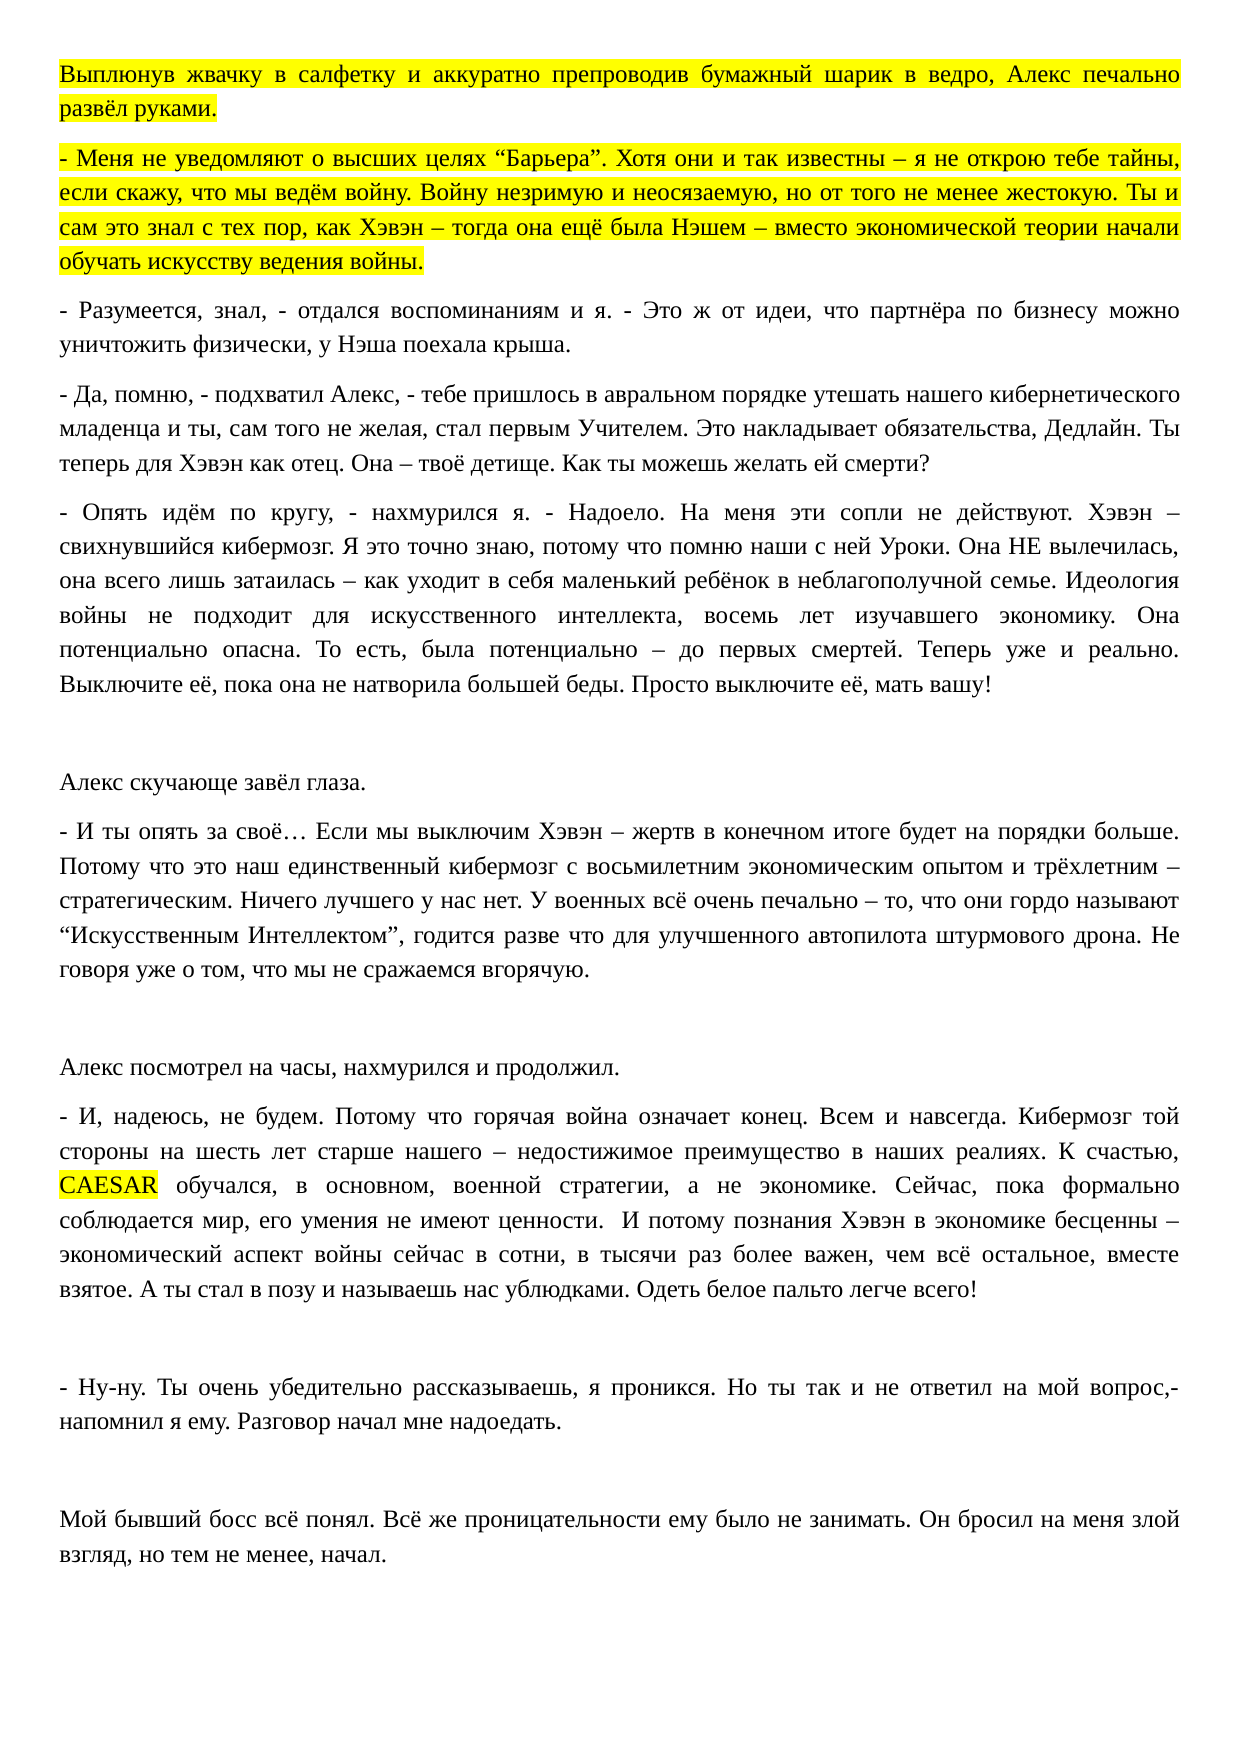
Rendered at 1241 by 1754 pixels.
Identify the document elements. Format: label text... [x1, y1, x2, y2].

text Алекс посмотрел на часы, нахмурился и продолжил. [59, 1052, 1181, 1081]
text - И, надеюсь, не будем. Потому что горячая война означает конец. Всем и навсегда. Кибермозг той стороны на шесть лет старше нашего – недостижимое преимущество в наших реалиях. К счастью, CAESAR обучался, в основном, военной стратегии, а не экономике. Сейчас, пока формально соблюдается мир, его умения не имеют ценности. И потому познания Хэвэн в экономике бесценны – экономический аспект войны сейчас в сотни, в тысячи раз более важен, чем всё остальное, вместе взятое. А ты стал в позу и называешь нас ублюдками. Одеть белое пальто легче всего! [59, 1101, 1181, 1302]
text - Разумеется, знал, - отдался воспоминаниям и я. - Это ж от идеи, что партнёра по бизнесу можно уничтожить физически, у Нэша поехала крыша. [59, 295, 1181, 358]
text - Да, помню, - подхватил Алекс, - тебе пришлось в авральном порядке утешать нашего кибернетического младенца и ты, сам того не желая, стал первым Учителем. Это накладывает обязательства, Дедлайн. Ты теперь для Хэвэн как отец. Она – твоё детище. Как ты можешь желать ей смерти? [59, 379, 1181, 476]
text Мой бывший босс всё понял. Всё же проницательности ему было не занимать. Он бросил на меня злой взгляд, но тем не менее, начал. [59, 1504, 1181, 1568]
text - Меня не уведомляют о высших целях “Барьера”. Хотя они и так известны – я не открою тебе тайны, если скажу, что мы ведём войну. Войну незримую и неосязаемую, но от того не менее жестокую. Ты и сам это знал с тех пор, как Хэвэн – тогда она ещё была Нэшем – вместо экономической теории начали обучать искусству ведения войны. [59, 143, 1181, 275]
text - Опять идём по кругу, - нахмурился я. - Надоело. На меня эти сопли не действуют. Хэвэн – свихнувшийся кибермозг. Я это точно знаю, потому что помню наши с ней Уроки. Она НЕ вылечилась, она всего лишь затаилась – как уходит в себя маленький ребёнок в неблагополучной семье. Идеология войны не подходит для искусственного интеллекта, восемь лет изучавшего экономику. Она потенциально опасна. То есть, была потенциально – до первых смертей. Теперь уже и реально. Выключите её, пока она не натворила большей беды. Просто выключите её, мать вашу! [59, 497, 1181, 698]
text - Ну-ну. Ты очень убедительно рассказываешь, я проникся. Но ты так и не ответил на мой вопрос,- напомнил я ему. Разговор начал мне надоедать. [59, 1372, 1181, 1435]
text - И ты опять за своё… Если мы выключим Хэвэн – жертв в конечном итоге будет на порядки больше. Потому что это наш единственный кибермозг с восьмилетним экономическим опытом и трёхлетним – стратегическим. Ничего лучшего у нас нет. У военных всё очень печально – то, что они гордо называют “Искусственным Интеллектом”, годится разве что для улучшенного автопилота штурмового дрона. Не говоря уже о том, что мы не сражаемся вгорячую. [59, 816, 1181, 983]
text Алекс скучающе завёл глаза. [59, 767, 1181, 796]
text Выплюнув жвачку в салфетку и аккуратно препроводив бумажный шарик в ведро, Алекс печально развёл руками. [59, 59, 1181, 122]
